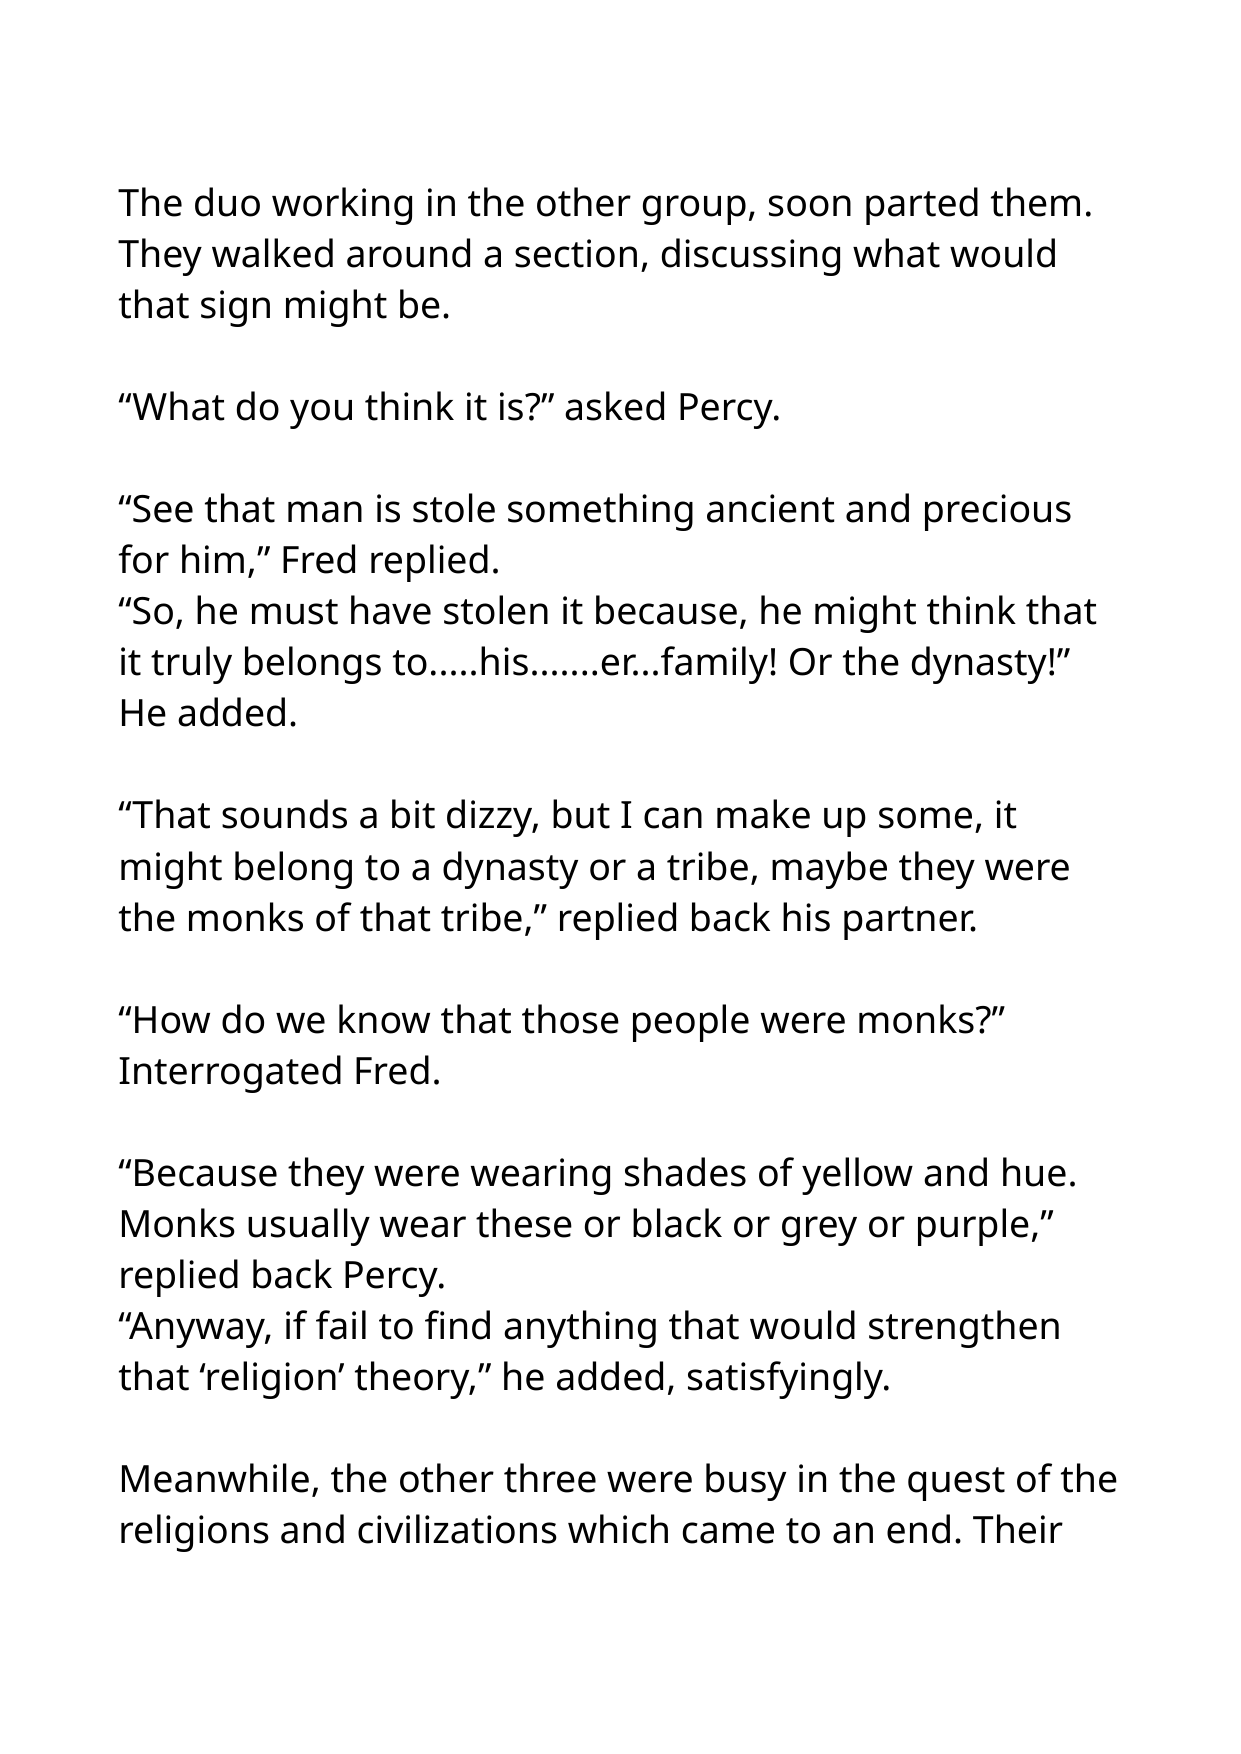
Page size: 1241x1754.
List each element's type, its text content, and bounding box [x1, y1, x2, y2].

text “See that man is stole something ancient and precious for him,” Fred replied. [118, 483, 1122, 585]
text “Anyway, if fail to find anything that would strengthen that ‘religion’ theory,” he added, satisfyingly. [118, 1299, 1122, 1401]
text Meanwhile, the other three were busy in the quest of the religions and civilizations which came to an end. Their [118, 1452, 1122, 1554]
text “What do you think it is?” asked Percy. [118, 381, 1122, 432]
text “That sounds a bit dizzy, but I can make up some, it might belong to a dynasty or a tribe, maybe they were the monks of that tribe,” replied back his partner. [118, 789, 1122, 942]
text “So, he must have stolen it because, he might think that it truly belongs to.....his.......er...family! Or the dynasty!” He added. [118, 585, 1122, 738]
text “How do we know that those people were monks?” Interrogated Fred. [118, 993, 1122, 1095]
text “Because they were wearing shades of yellow and hue. Monks usually wear these or black or grey or purple,” replied back Percy. [118, 1146, 1122, 1299]
text The duo working in the other group, soon parted them. They walked around a section, discussing what would that sign might be. [118, 176, 1122, 329]
